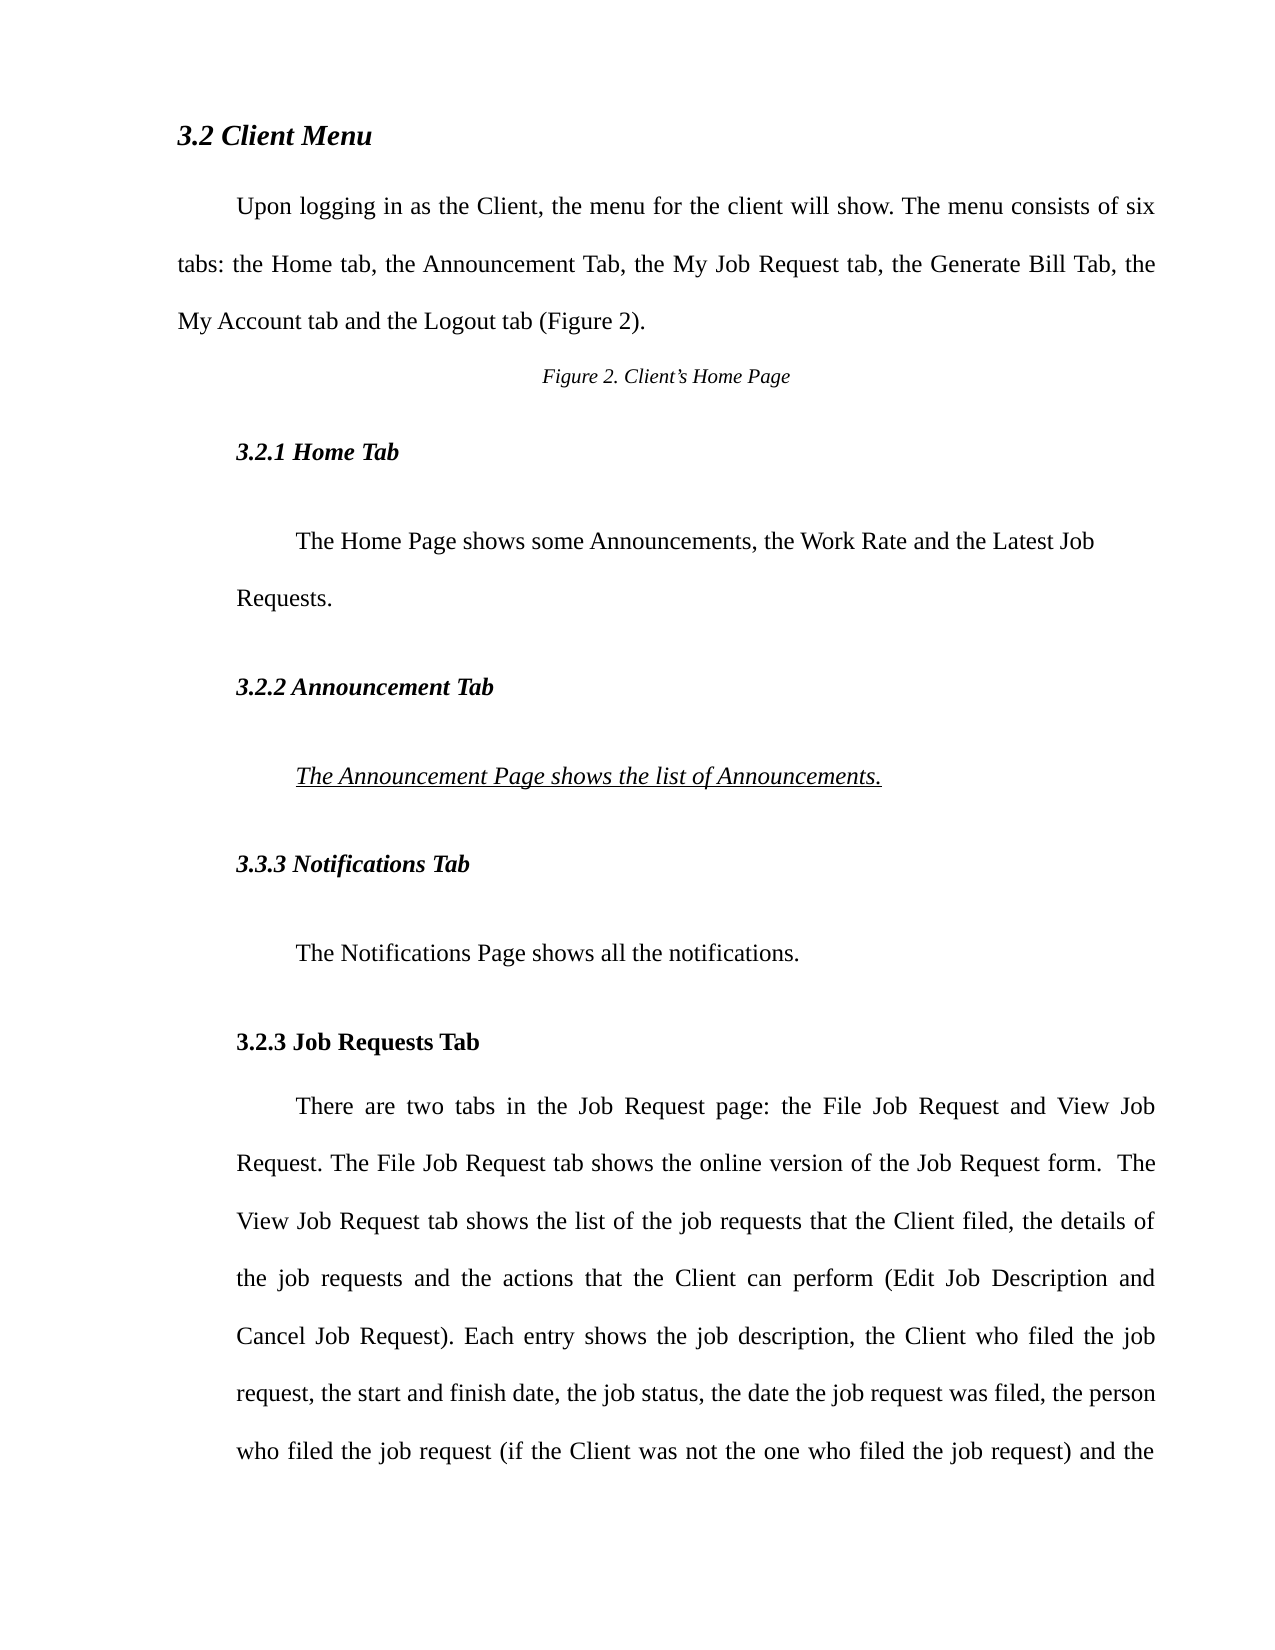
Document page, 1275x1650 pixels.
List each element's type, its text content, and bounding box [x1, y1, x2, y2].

subtitle 3.2.1 Home Tab [236, 437, 1157, 466]
text There are two tabs in the Job Request page: the File Job Request and View Job Request. The File Job Request tab shows the online version of the Job Request form. The View Job Request tab shows the list of the job requests that the Client filed, the details of the job requests and the actions that the Client can perform (Edit Job Description and Cancel Job Request). Each entry shows the job description, the Client who filed the job request, the start and finish date, the job status, the date the job request was filed, the person who filed the job request (if the Client was not the one who filed the job request) and the [236, 1091, 1157, 1464]
text Upon logging in as the Client, the menu for the client will show. The menu consists of six tabs: the Home tab, the Announcement Tab, the My Job Request tab, the Generate Bill Tab, the My Account tab and the Logout tab (Figure 2). [177, 191, 1157, 335]
text The Notifications Page shows all the notifications. [236, 938, 1157, 967]
subtitle 3.2.3 Job Requests Tab [236, 1027, 1157, 1056]
subtitle 3.2 Client Menu [177, 118, 1157, 152]
subtitle 3.3.3 Notifications Tab [236, 849, 1157, 878]
subtitle 3.2.2 Announcement Tab [236, 672, 1157, 701]
text The Home Page shows some Announcements, the Work Rate and the Latest Job Requests. [236, 526, 1157, 612]
text The Announcement Page shows the list of Announcements. [236, 761, 1157, 789]
text Figure 2. Client’s Home Page [118, 364, 1157, 388]
